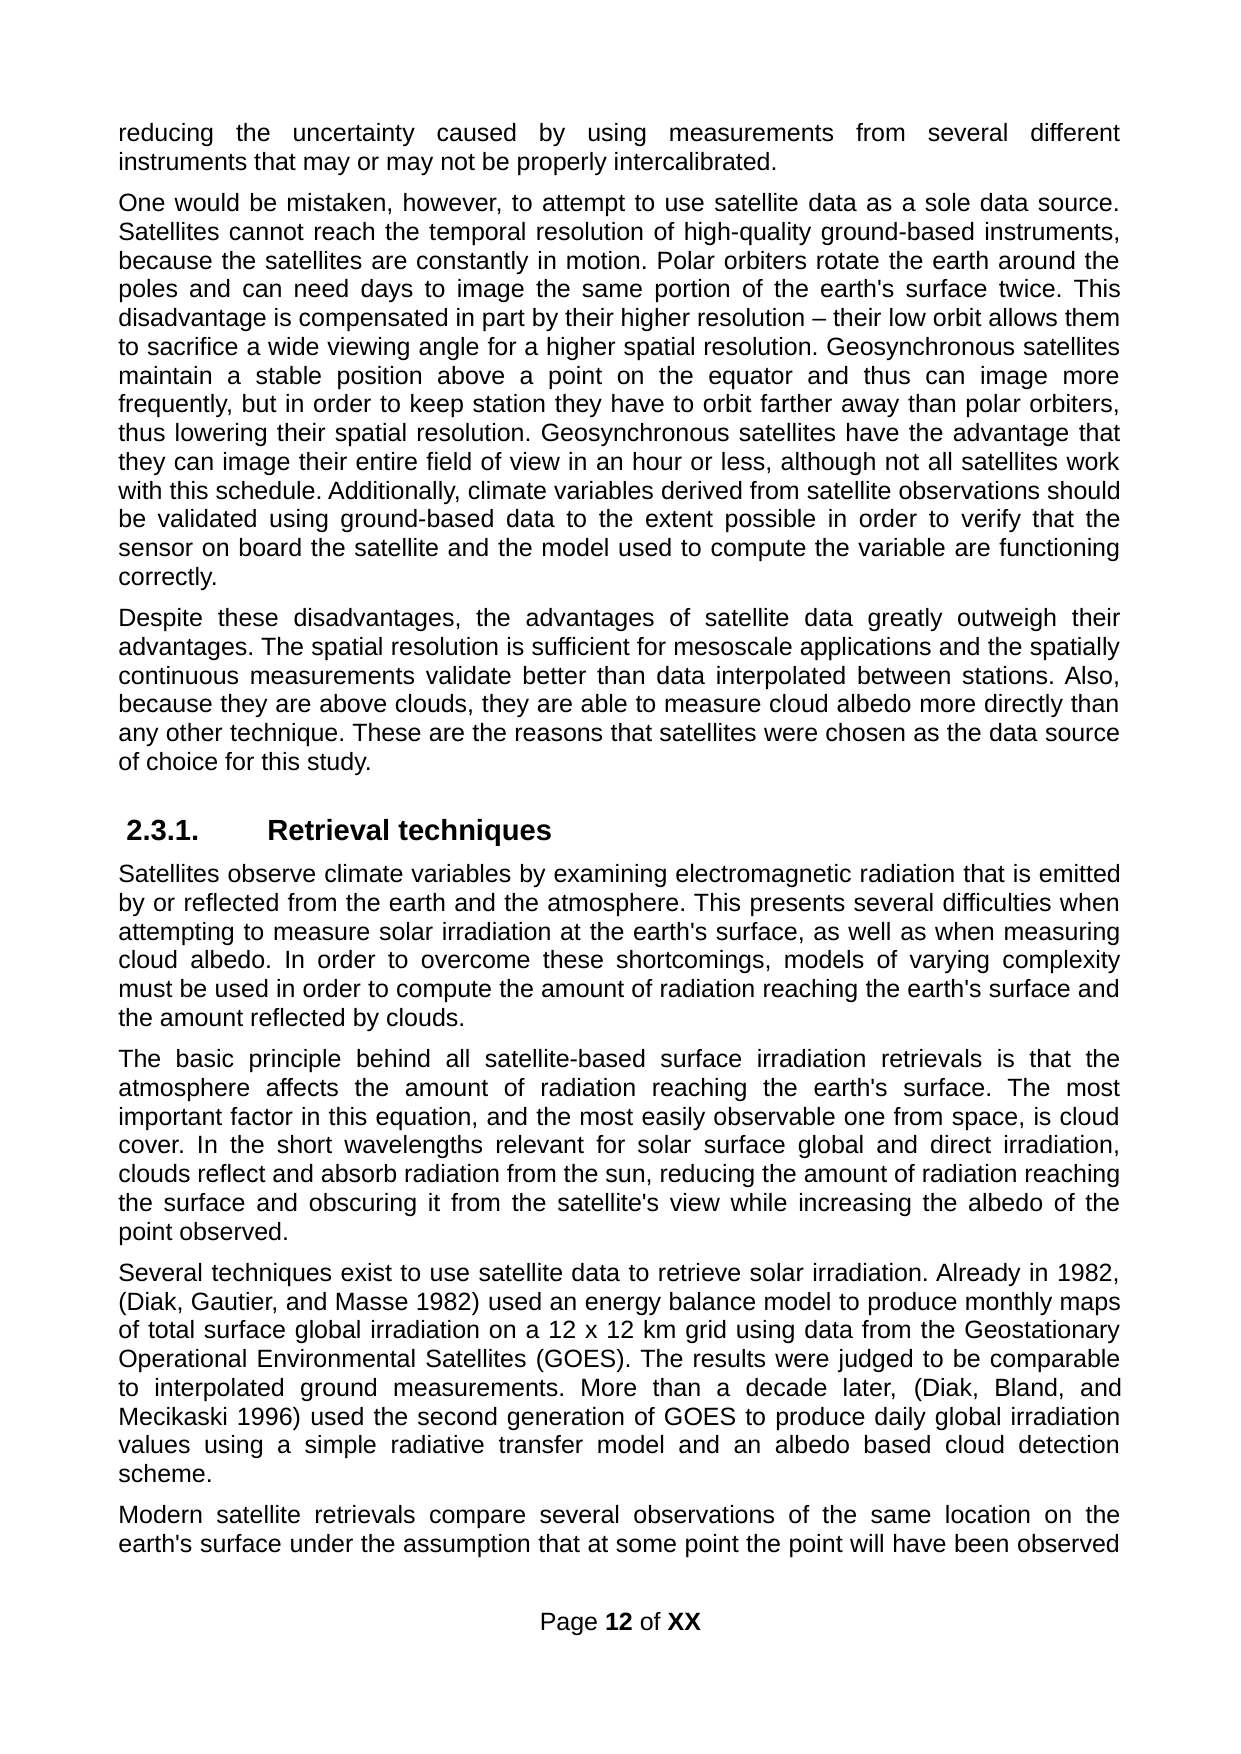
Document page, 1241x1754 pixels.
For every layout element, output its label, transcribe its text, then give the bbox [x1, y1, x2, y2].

subtitle Retrieval techniques [118, 813, 1122, 847]
text The basic principle behind all satellite-based surface irradiation retrievals is that the atmosphere affects the amount of radiation reaching the earth's surface. The most important factor in this equation, and the most easily observable one from space, is cloud cover. In the short wavelengths relevant for solar surface global and direct irradiation, clouds reflect and absorb radiation from the sun, reducing the amount of radiation reaching the surface and obscuring it from the satellite's view while increasing the albedo of the point observed. [118, 1044, 1122, 1245]
text Several techniques exist to use satellite data to retrieve solar irradiation. Already in 1982, (Diak, Gautier, and Masse 1982) used an energy balance model to produce monthly maps of total surface global irradiation on a 12 x 12 km grid using data from the Geostationary Operational Environmental Satellites (GOES). The results were judged to be comparable to interpolated ground measurements. More than a decade later, (Diak, Bland, and Mecikaski 1996) used the second generation of GOES to produce daily global irradiation values using a simple radiative transfer model and an albedo based cloud detection scheme. [118, 1258, 1122, 1488]
text One would be mistaken, however, to attempt to use satellite data as a sole data source. Satellites cannot reach the temporal resolution of high-quality ground-based instruments, because the satellites are constantly in motion. Polar orbiters rotate the earth around the poles and can need days to image the same portion of the earth's surface twice. This disadvantage is compensated in part by their higher resolution – their low orbit allows them to sacrifice a wide viewing angle for a higher spatial resolution. Geosynchronous satellites maintain a stable position above a point on the equator and thus can image more frequently, but in order to keep station they have to orbit farther away than polar orbiters, thus lowering their spatial resolution. Geosynchronous satellites have the advantage that they can image their entire field of view in an hour or less, although not all satellites work with this schedule. Additionally, climate variables derived from satellite observations should be validated using ground-based data to the extent possible in order to verify that the sensor on board the satellite and the model used to compute the variable are functioning correctly. [118, 188, 1122, 591]
text reducing the uncertainty caused by using measurements from several different instruments that may or may not be properly intercalibrated. [118, 118, 1122, 176]
text Modern satellite retrievals compare several observations of the same location on the earth's surface under the assumption that at some point the point will have been observed [118, 1500, 1122, 1558]
text Satellites observe climate variables by examining electromagnetic radiation that is emitted by or reflected from the earth and the atmosphere. This presents several difficulties when attempting to measure solar irradiation at the earth's surface, as well as when measuring cloud albedo. In order to overcome these shortcomings, models of varying complexity must be used in order to compute the amount of radiation reaching the earth's surface and the amount reflected by clouds. [118, 859, 1122, 1032]
text Despite these disadvantages, the advantages of satellite data greatly outweigh their advantages. The spatial resolution is sufficient for mesoscale applications and the spatially continuous measurements validate better than data interpolated between stations. Also, because they are above clouds, they are able to measure cloud albedo more directly than any other technique. These are the reasons that satellites were chosen as the data source of choice for this study. [118, 603, 1122, 776]
